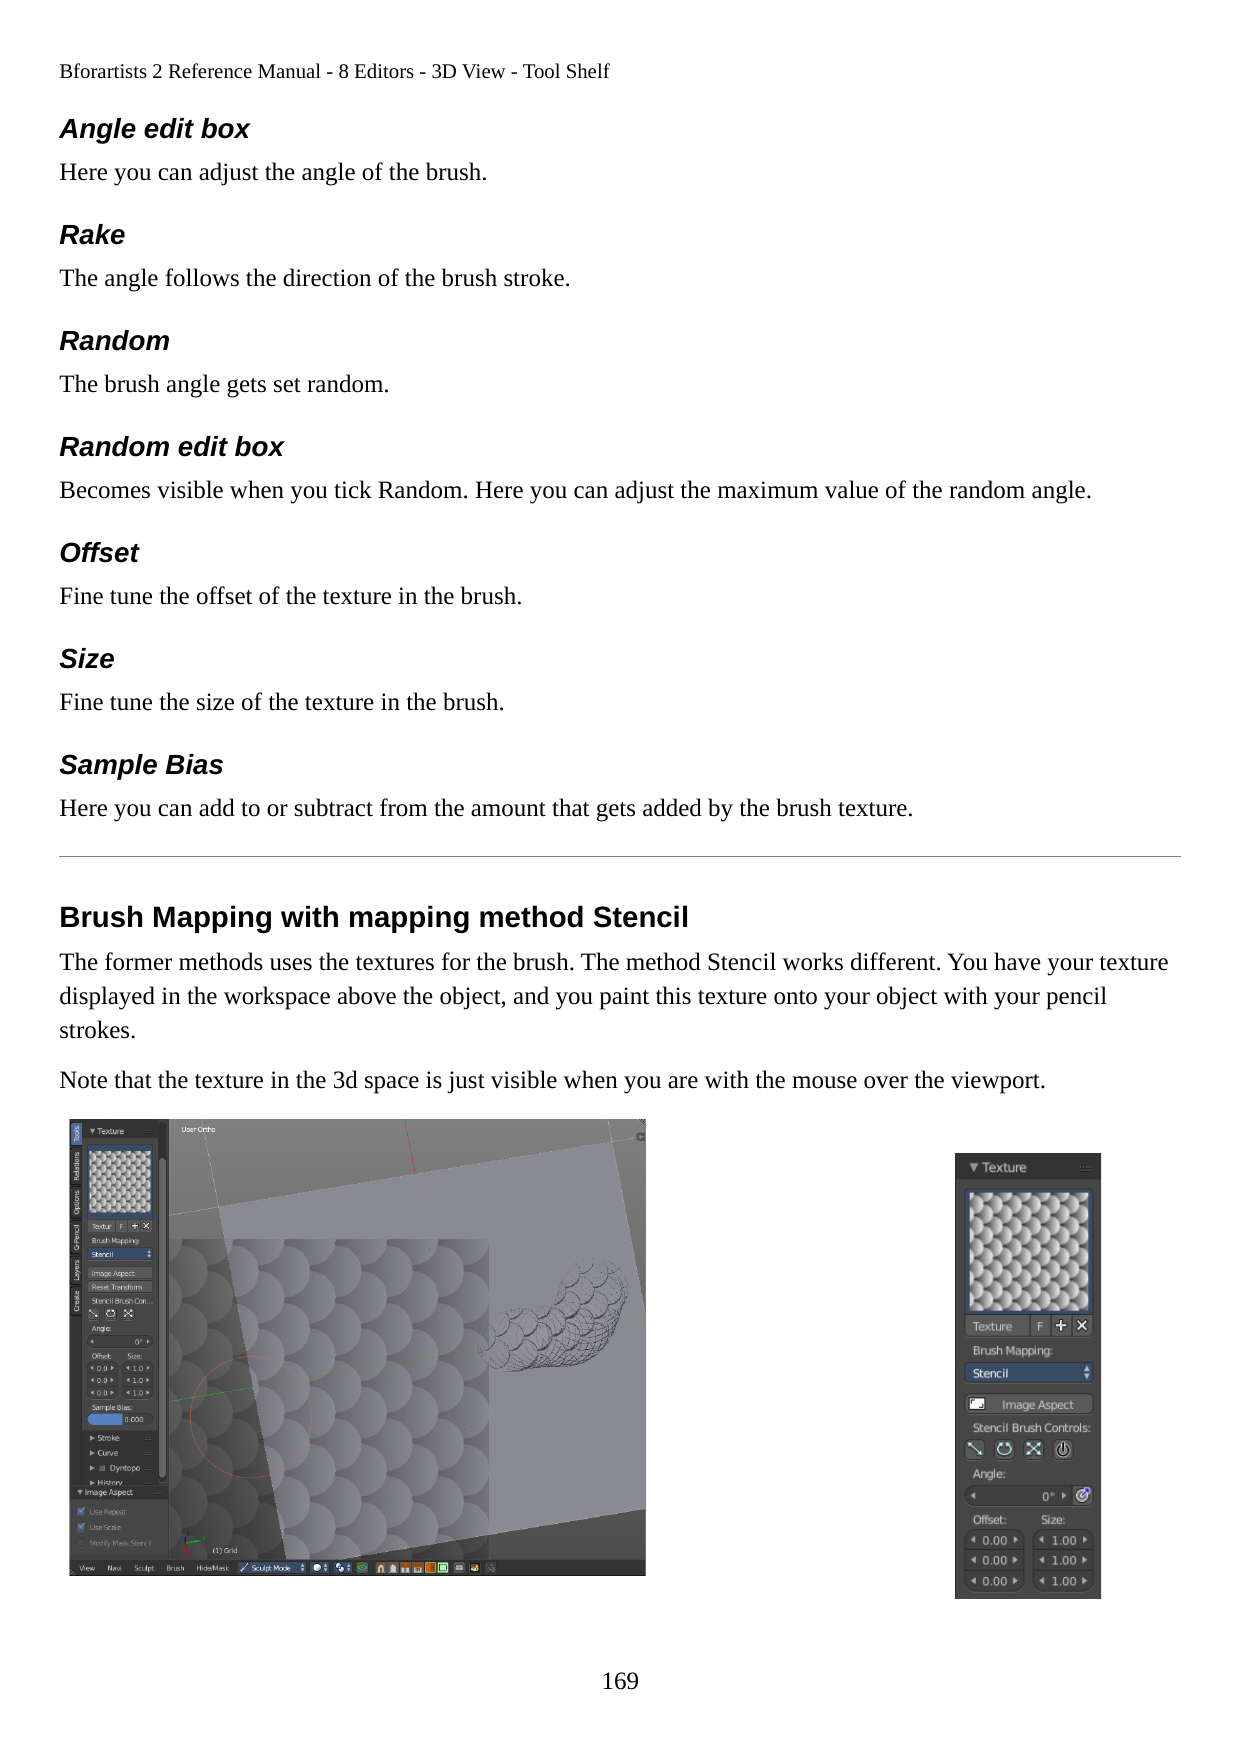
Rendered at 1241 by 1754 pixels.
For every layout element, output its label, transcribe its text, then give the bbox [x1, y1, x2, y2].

picture [955, 1153, 1102, 1599]
text Here you can adjust the angle of the brush. [59, 157, 1181, 186]
text The angle follows the direction of the brush stroke. [59, 263, 1181, 292]
text Note that the texture in the 3d space is just visible when you are with the mouse over the viewport. [59, 1065, 1181, 1093]
subtitle Random edit box [59, 430, 1181, 462]
text The brush angle gets set random. [59, 369, 1181, 398]
text Becomes visible when you tick Random. Here you can adjust the maximum value of the random angle. [59, 475, 1181, 503]
picture [69, 1119, 646, 1576]
subtitle Sample Bias [59, 748, 1181, 780]
text Fine tune the size of the texture in the brush. [59, 687, 1181, 715]
subtitle Rake [59, 218, 1181, 250]
text The former methods uses the textures for the brush. The method Stencil works different. You have your texture displayed in the workspace above the object, and you paint this texture onto your object with your pencil strokes. [59, 947, 1181, 1044]
subtitle Random [59, 324, 1181, 356]
subtitle Brush Mapping with mapping method Stencil [59, 900, 1181, 934]
subtitle Angle edit box [59, 113, 1181, 144]
subtitle Offset [59, 536, 1181, 568]
text Fine tune the offset of the texture in the brush. [59, 581, 1181, 609]
text Here you can add to or subtract from the amount that gets added by the brush texture. [59, 793, 1181, 821]
subtitle Size [59, 642, 1181, 674]
